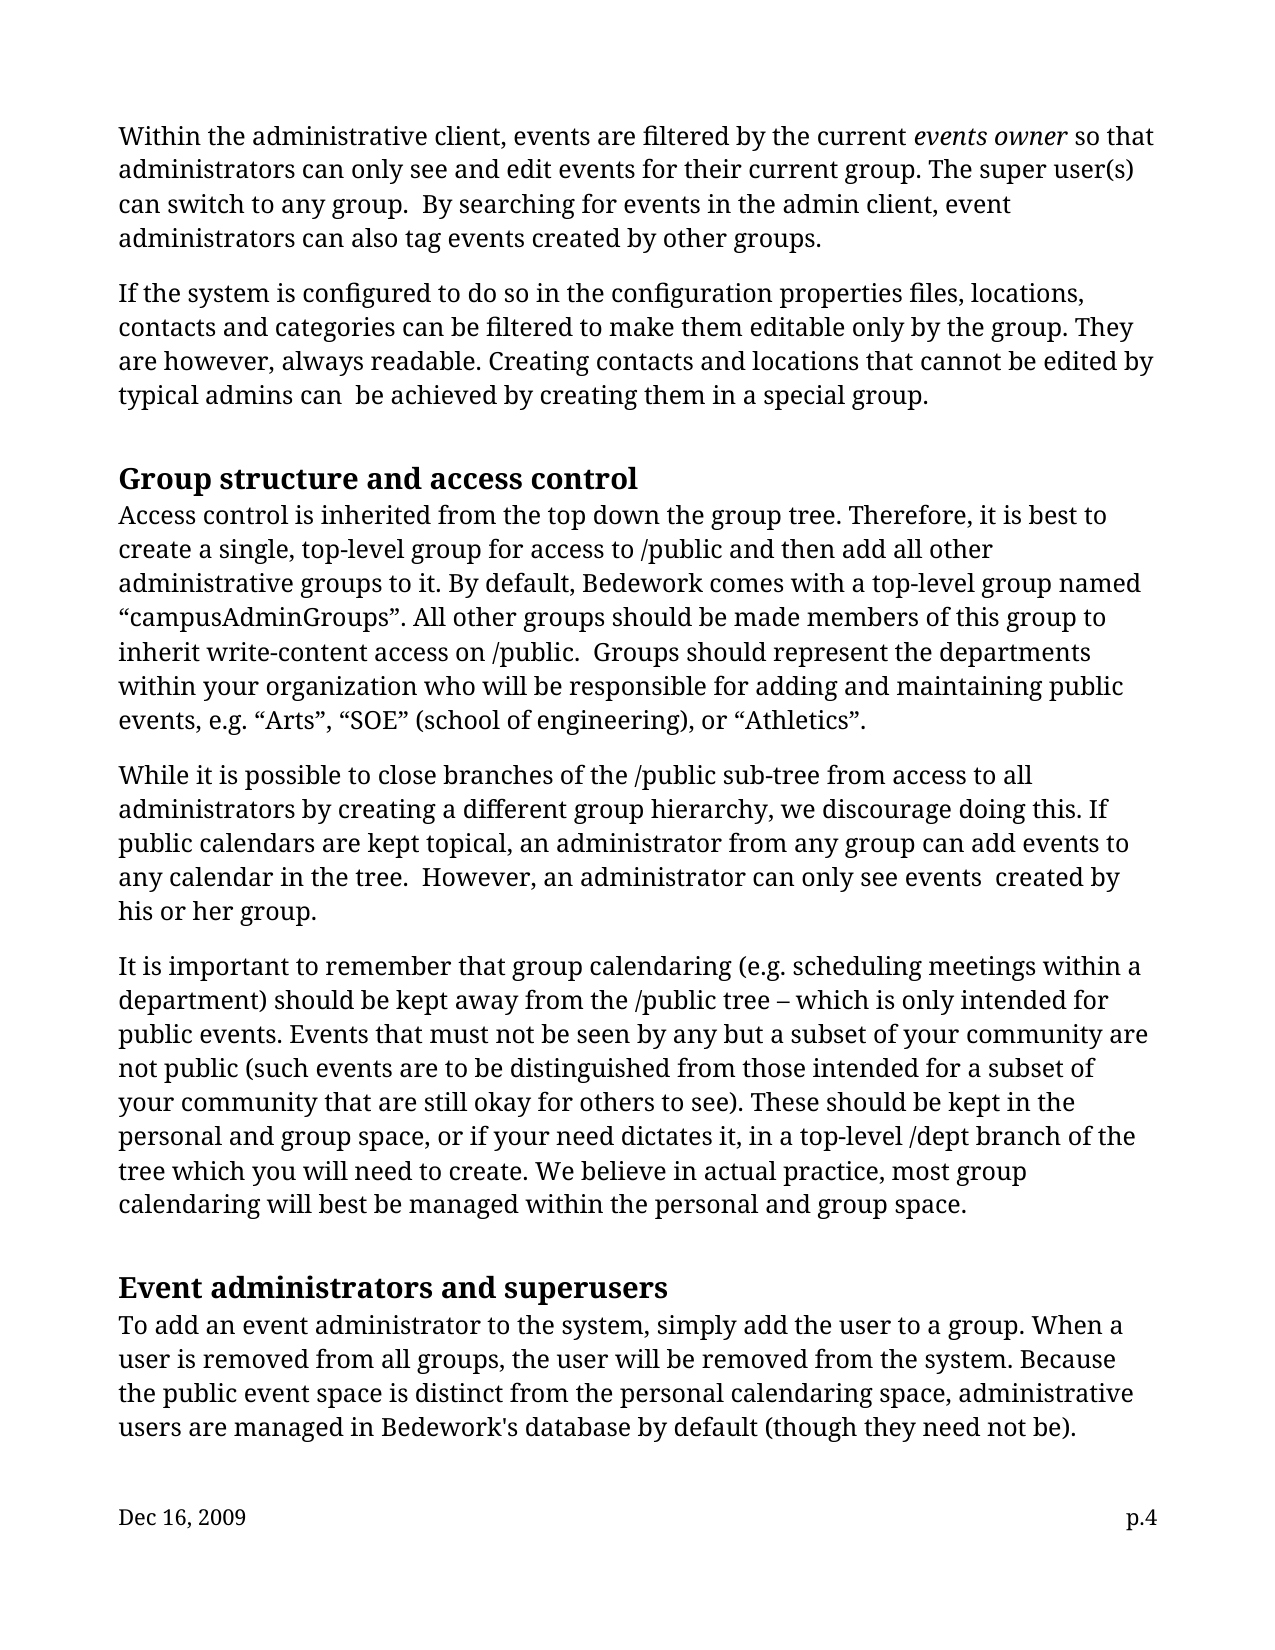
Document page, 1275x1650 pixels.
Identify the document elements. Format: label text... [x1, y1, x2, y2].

text It is important to remember that group calendaring (e.g. scheduling meetings within a department) should be kept away from the /public tree – which is only intended for public events. Events that must not be seen by any but a subset of your community are not public (such events are to be distinguished from those intended for a subset of your community that are still okay for others to see). These should be kept in the personal and group space, or if your need dictates it, in a top-level /dept branch of the tree which you will need to create. We believe in actual practice, most group calendaring will best be managed within the personal and group space. [118, 949, 1157, 1221]
subtitle Event administrators and superusers [118, 1268, 1157, 1307]
text Access control is inherited from the top down the group tree. Therefore, it is best to create a single, top-level group for access to /public and then add all other administrative groups to it. By default, Bedework comes with a top-level group named “campusAdminGroups”. All other groups should be made members of this group to inherit write-content access on /public. Groups should represent the departments within your organization who will be responsible for adding and maintaining public events, e.g. “Arts”, “SOE” (school of engineering), or “Athletics”. [118, 498, 1157, 736]
text Within the administrative client, events are filtered by the current events owner so that administrators can only see and edit events for their current group. The super user(s) can switch to any group. By searching for events in the admin client, event administrators can also tag events created by other groups. [118, 118, 1157, 254]
text While it is possible to close branches of the /public sub-tree from access to all administrators by creating a different group hierarchy, we discourage doing this. If public calendars are kept topical, an administrator from any group can add events to any calendar in the tree. However, an administrator can only see events created by his or her group. [118, 757, 1157, 928]
text To add an event administrator to the system, simply add the user to a group. When a user is removed from all groups, the user will be removed from the system. Because the public event space is distinct from the personal calendaring space, administrative users are managed in Bedework's database by default (though they need not be). [118, 1307, 1157, 1444]
subtitle Group structure and access control [118, 458, 1157, 498]
text If the system is configured to do so in the configuration properties files, locations, contacts and categories can be filtered to make them editable only by the group. They are however, always readable. Creating contacts and locations that cannot be edited by typical admins can be achieved by creating them in a special group. [118, 275, 1157, 412]
